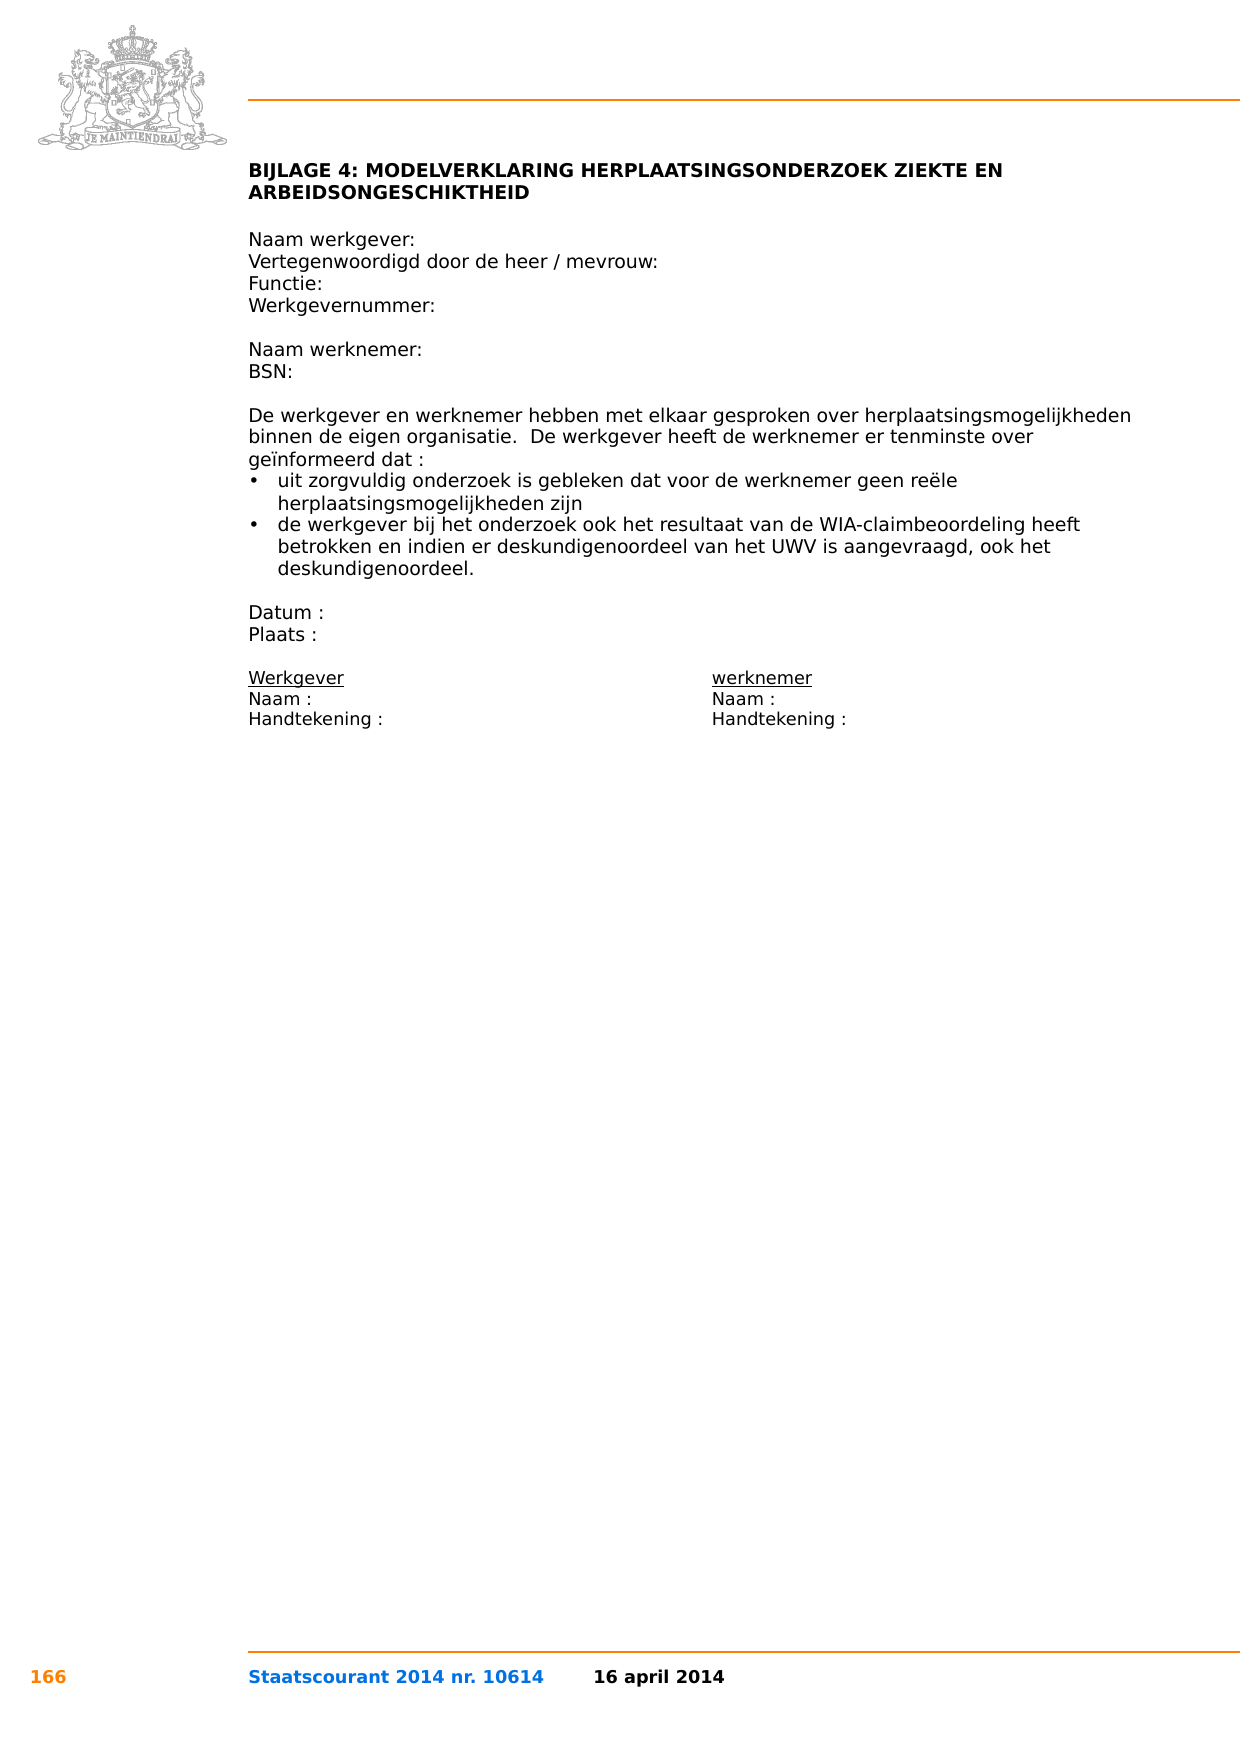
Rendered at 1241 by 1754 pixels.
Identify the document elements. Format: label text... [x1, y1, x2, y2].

text Plaats : [248, 624, 1163, 646]
text Datum : [248, 602, 1163, 624]
text • de werkgever bij het onderzoek ook het resultaat van de WIA-claimbeoordeling heeft betrokken en indien er deskundigenoordeel van het UWV is aangevraagd, ook het deskundigenoordeel. [248, 514, 1163, 580]
text Vertegenwoordigd door de heer / mevrouw: [248, 251, 1163, 273]
text • uit zorgvuldig onderzoek is gebleken dat voor de werknemer geen reële herplaatsingsmogelijkheden zijn [248, 470, 1163, 514]
table_cell Naam : [248, 689, 706, 709]
picture [38, 25, 227, 150]
subtitle BIJLAGE 4: MODELVERKLARING HERPLAATSINGSONDERZOEK ZIEKTE EN ARBEIDSONGESCHIKTHEID [248, 160, 1163, 204]
table_cell Naam : [706, 689, 1163, 709]
text Naam werkgever: [248, 229, 1163, 251]
text Werkgevernummer: [248, 295, 1163, 317]
text De werkgever en werknemer hebben met elkaar gesproken over herplaatsingsmogelijkheden binnen de eigen organisatie. De werkgever heeft de werknemer er tenminste over geïnformeerd dat : [248, 404, 1163, 470]
table_header werknemer [706, 668, 1163, 689]
table_cell Handtekening : [248, 709, 706, 730]
text BSN: [248, 361, 1163, 383]
table_cell Handtekening : [706, 709, 1163, 730]
text Naam werknemer: [248, 339, 1163, 361]
text Functie: [248, 273, 1163, 295]
table_header Werkgever [248, 668, 706, 689]
